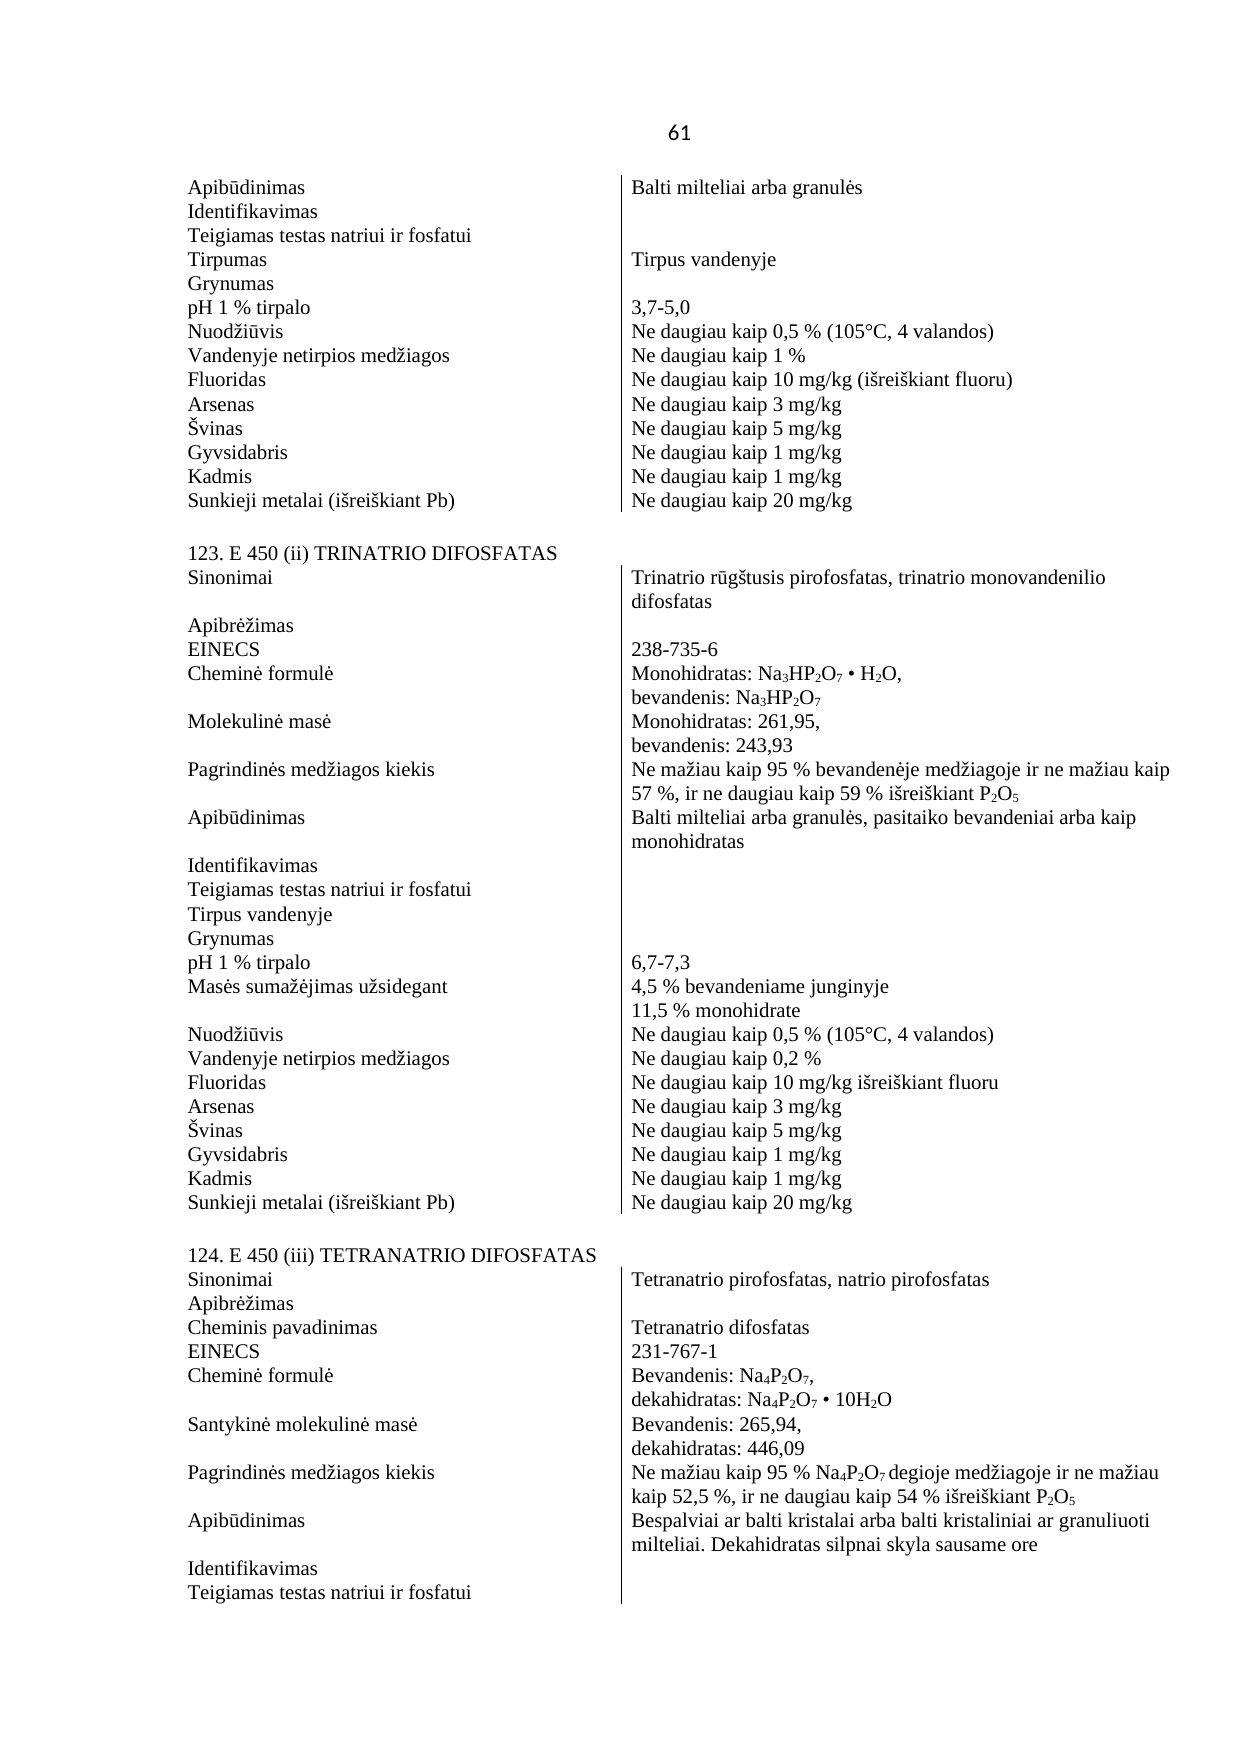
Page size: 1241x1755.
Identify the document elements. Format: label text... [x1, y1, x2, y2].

table_cell EINECS [177, 1339, 621, 1363]
table_cell Ne daugiau kaip 5 mg/kg [622, 416, 1181, 439]
table_cell Teigiamas testas natriui ir fosfatui [177, 1580, 621, 1604]
table_cell Fluoridas [177, 368, 621, 391]
table_cell Masės sumažėjimas užsidegant [177, 974, 621, 1022]
table_cell pH 1 % tirpalo [177, 950, 621, 974]
table_cell [622, 1580, 1181, 1604]
table_cell Tirpus vandenyje [177, 901, 621, 926]
table_cell Ne daugiau kaip 3 mg/kg [622, 391, 1181, 416]
table_cell Trinatrio rūgštusis pirofosfatas, trinatrio monovandenilio difosfatas [622, 565, 1181, 613]
table_cell Grynumas [177, 926, 621, 949]
table_cell Ne daugiau kaip 1 mg/kg [622, 1166, 1181, 1190]
table_cell EINECS [177, 637, 621, 661]
table_cell Identifikavimas [177, 1556, 621, 1580]
table_cell Bevandenis: Na4P2O7, dekahidratas: Na4P2O7 • 10H2O [622, 1363, 1181, 1411]
table_cell Sunkieji metalai (išreiškiant Pb) [177, 488, 621, 512]
table_cell Pagrindinės medžiagos kiekis [177, 1460, 621, 1508]
table_cell [622, 1556, 1181, 1580]
table_cell Cheminė formulė [177, 661, 621, 709]
table_cell Fluoridas [177, 1070, 621, 1094]
table_cell Nuodžiūvis [177, 319, 621, 343]
table_cell Ne daugiau kaip 3 mg/kg [622, 1094, 1181, 1118]
table_cell Arsenas [177, 391, 621, 416]
table_cell Kadmis [177, 464, 621, 488]
table_cell [622, 926, 1181, 949]
table_header 123. E 450 (ii) TRINATRIO DIFOSFATAS [177, 541, 1181, 564]
table_cell Santykinė molekulinė masė [177, 1411, 621, 1459]
table_cell Molekulinė masė [177, 709, 621, 757]
table_cell 4,5 % bevandeniame junginyje 11,5 % monohidrate [622, 974, 1181, 1022]
table_cell Arsenas [177, 1094, 621, 1118]
table_cell Balti milteliai arba granulės, pasitaiko bevandeniai arba kaip monohidratas [622, 805, 1181, 853]
table_cell Ne daugiau kaip 10 mg/kg išreiškiant fluoru [622, 1070, 1181, 1094]
table_cell Ne daugiau kaip 0,5 % (105°C, 4 valandos) [622, 1022, 1181, 1046]
table_cell Ne mažiau kaip 95 % Na4P2O7 degioje medžiagoje ir ne mažiau kaip 52,5 %, ir ne daugiau kaip 54 % išreiškiant P2O5 [622, 1460, 1181, 1508]
table_cell Nuodžiūvis [177, 1022, 621, 1046]
table_cell Sinonimai [177, 1267, 621, 1291]
table_cell Teigiamas testas natriui ir fosfatui [177, 878, 621, 901]
table_cell Kadmis [177, 1166, 621, 1190]
table_cell Monohidratas: 261,95, bevandenis: 243,93 [622, 709, 1181, 757]
table_cell Balti milteliai arba granulės [622, 175, 1181, 199]
table_cell Bevandenis: 265,94, dekahidratas: 446,09 [622, 1411, 1181, 1459]
table_cell Apibūdinimas [177, 1508, 621, 1556]
table_cell [622, 853, 1181, 877]
table_cell pH 1 % tirpalo [177, 295, 621, 319]
table_cell Sinonimai [177, 565, 621, 613]
table_cell 231-767-1 [622, 1339, 1181, 1363]
table_cell Gyvsidabris [177, 440, 621, 464]
table_cell [622, 1291, 1181, 1315]
table_cell Ne daugiau kaip 20 mg/kg [622, 1190, 1181, 1214]
table_cell Vandenyje netirpios medžiagos [177, 1046, 621, 1070]
table_cell Ne daugiau kaip 1 mg/kg [622, 464, 1181, 488]
table_cell [622, 878, 1181, 901]
table_cell Vandenyje netirpios medžiagos [177, 343, 621, 367]
table_cell [622, 613, 1181, 637]
table_cell Ne daugiau kaip 1 mg/kg [622, 1142, 1181, 1166]
table_cell [622, 901, 1181, 926]
table_cell Apibrėžimas [177, 1291, 621, 1315]
table_cell 6,7-7,3 [622, 950, 1181, 974]
table_cell Apibūdinimas [177, 175, 621, 199]
table_cell Ne daugiau kaip 5 mg/kg [622, 1118, 1181, 1142]
table_cell Sunkieji metalai (išreiškiant Pb) [177, 1190, 621, 1214]
table_cell Tetranatrio difosfatas [622, 1315, 1181, 1339]
table_cell Tirpumas [177, 247, 621, 271]
table_cell 238-735-6 [622, 637, 1181, 661]
table_cell Gyvsidabris [177, 1142, 621, 1166]
table_cell Ne mažiau kaip 95 % bevandenėje medžiagoje ir ne mažiau kaip 57 %, ir ne daugiau kaip 59 % išreiškiant P2O5 [622, 757, 1181, 805]
table_cell [622, 199, 1181, 223]
table_cell Tirpus vandenyje [622, 247, 1181, 271]
table_cell Cheminė formulė [177, 1363, 621, 1411]
table_cell Teigiamas testas natriui ir fosfatui [177, 223, 621, 247]
table_cell [622, 223, 1181, 247]
table_cell Identifikavimas [177, 199, 621, 223]
table_cell Tetranatrio pirofosfatas, natrio pirofosfatas [622, 1267, 1181, 1291]
table_cell 3,7-5,0 [622, 295, 1181, 319]
table_cell Švinas [177, 1118, 621, 1142]
table_cell Monohidratas: Na3HP2O7 • H2O, bevandenis: Na3HP2O7 [622, 661, 1181, 709]
table_cell Ne daugiau kaip 1 mg/kg [622, 440, 1181, 464]
table_cell Ne daugiau kaip 0,2 % [622, 1046, 1181, 1070]
table_cell Pagrindinės medžiagos kiekis [177, 757, 621, 805]
table_cell Cheminis pavadinimas [177, 1315, 621, 1339]
table_cell Bespalviai ar balti kristalai arba balti kristaliniai ar granuliuoti milteliai. Dekahidratas silpnai skyla sausame ore [622, 1508, 1181, 1556]
table_cell Apibūdinimas [177, 805, 621, 853]
table_cell [622, 271, 1181, 295]
table_cell Apibrėžimas [177, 613, 621, 637]
table_cell Švinas [177, 416, 621, 439]
table_cell Ne daugiau kaip 0,5 % (105°C, 4 valandos) [622, 319, 1181, 343]
table_cell Ne daugiau kaip 1 % [622, 343, 1181, 367]
table_header 124. E 450 (iii) TETRANATRIO DIFOSFATAS [177, 1243, 1181, 1267]
table_cell Grynumas [177, 271, 621, 295]
table_cell Ne daugiau kaip 10 mg/kg (išreiškiant fluoru) [622, 368, 1181, 391]
table_cell Ne daugiau kaip 20 mg/kg [622, 488, 1181, 512]
table_cell Identifikavimas [177, 853, 621, 877]
